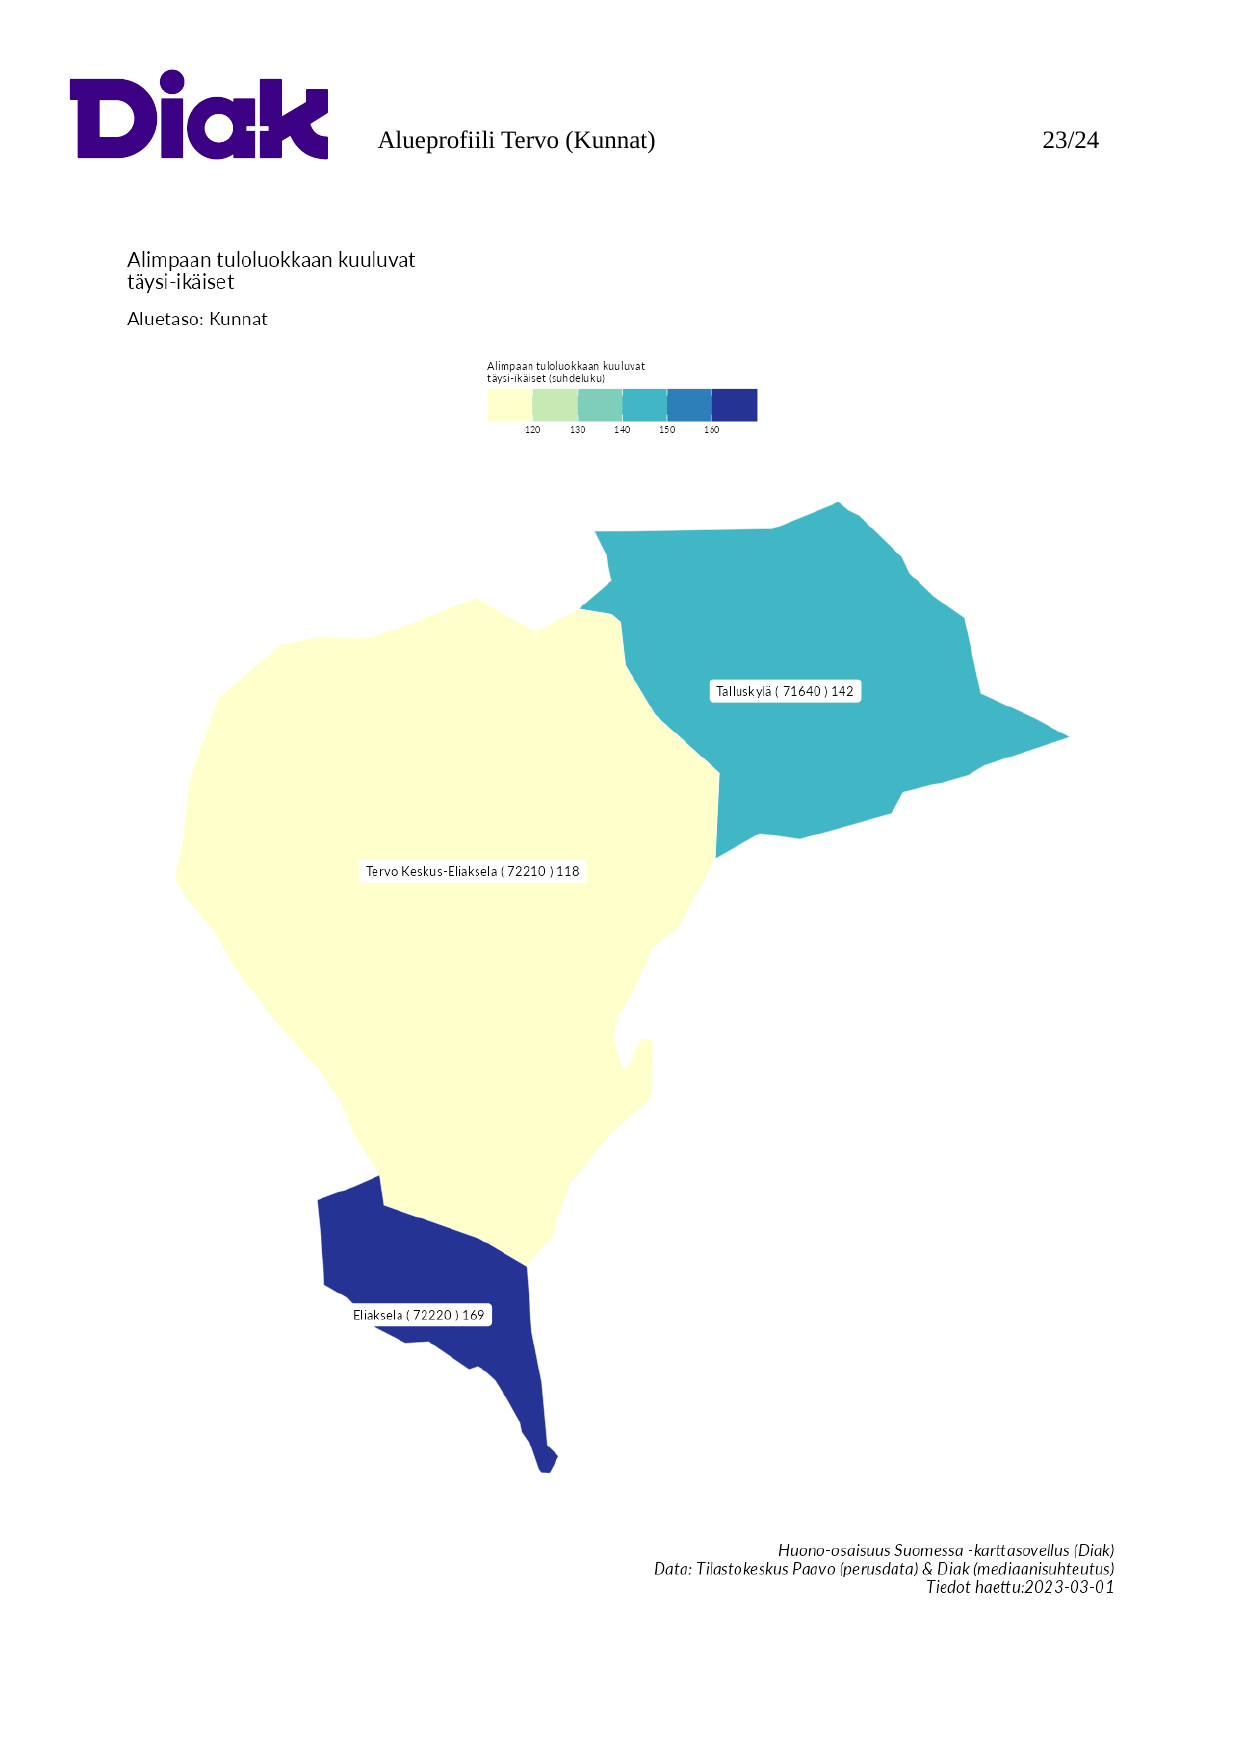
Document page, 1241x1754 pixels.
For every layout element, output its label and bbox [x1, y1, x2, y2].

picture [61, 196, 1179, 1651]
